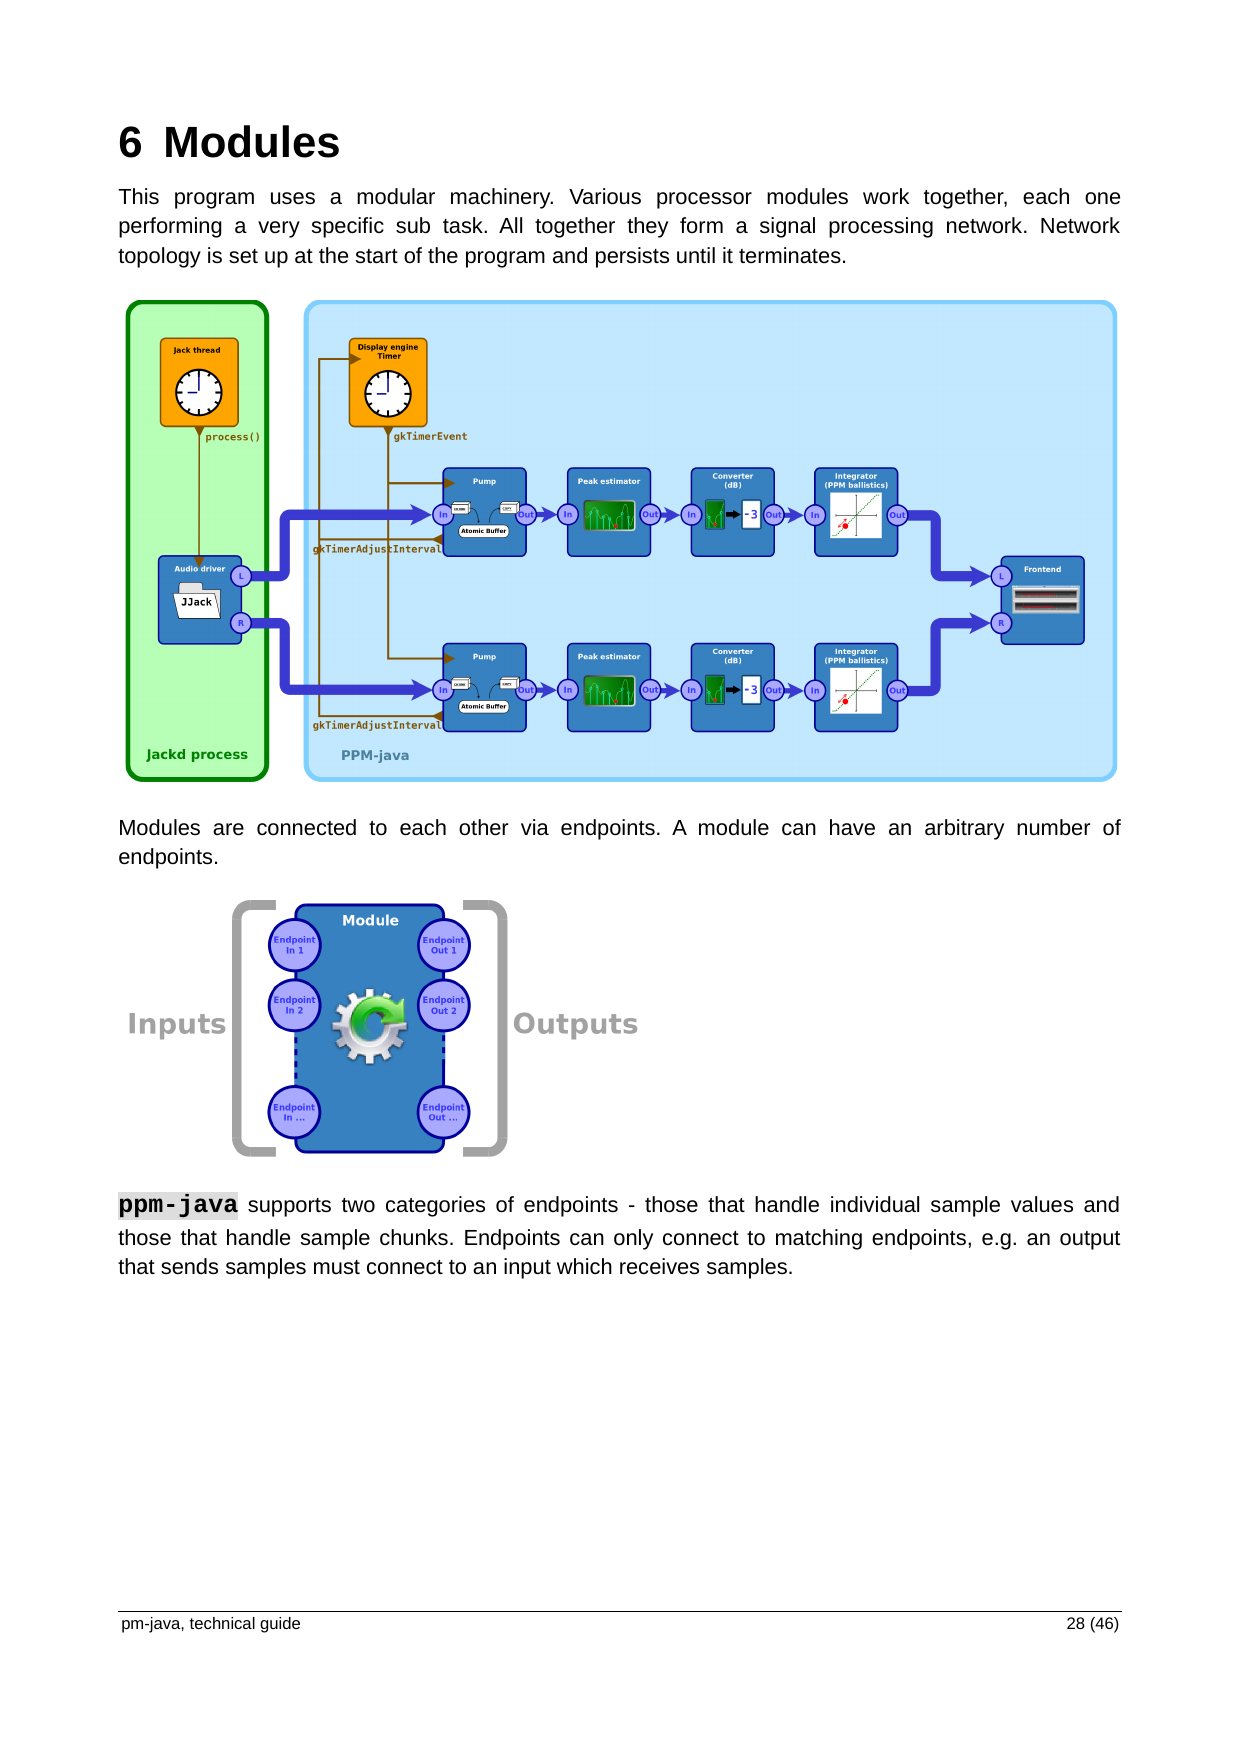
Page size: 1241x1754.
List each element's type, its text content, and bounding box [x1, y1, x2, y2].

picture [125, 300, 1118, 782]
text This program uses a modular machinery. Various processor modules work together, each one performing a very specific sub task. All together they form a signal processing network. Network topology is set up at the start of the program and persists until it terminates. [118, 185, 1122, 268]
subtitle Modules [118, 118, 1122, 167]
picture [127, 900, 639, 1157]
text Modules are connected to each other via endpoints. A module can have an arbitrary number of endpoints. [118, 291, 1122, 869]
text ppm-java supports two categories of endpoints - those that handle individual sample values and those that handle sample chunks. Endpoints can only connect to matching endpoints, e.g. an output that sends samples must connect to an input which receives samples. [118, 892, 1122, 1279]
